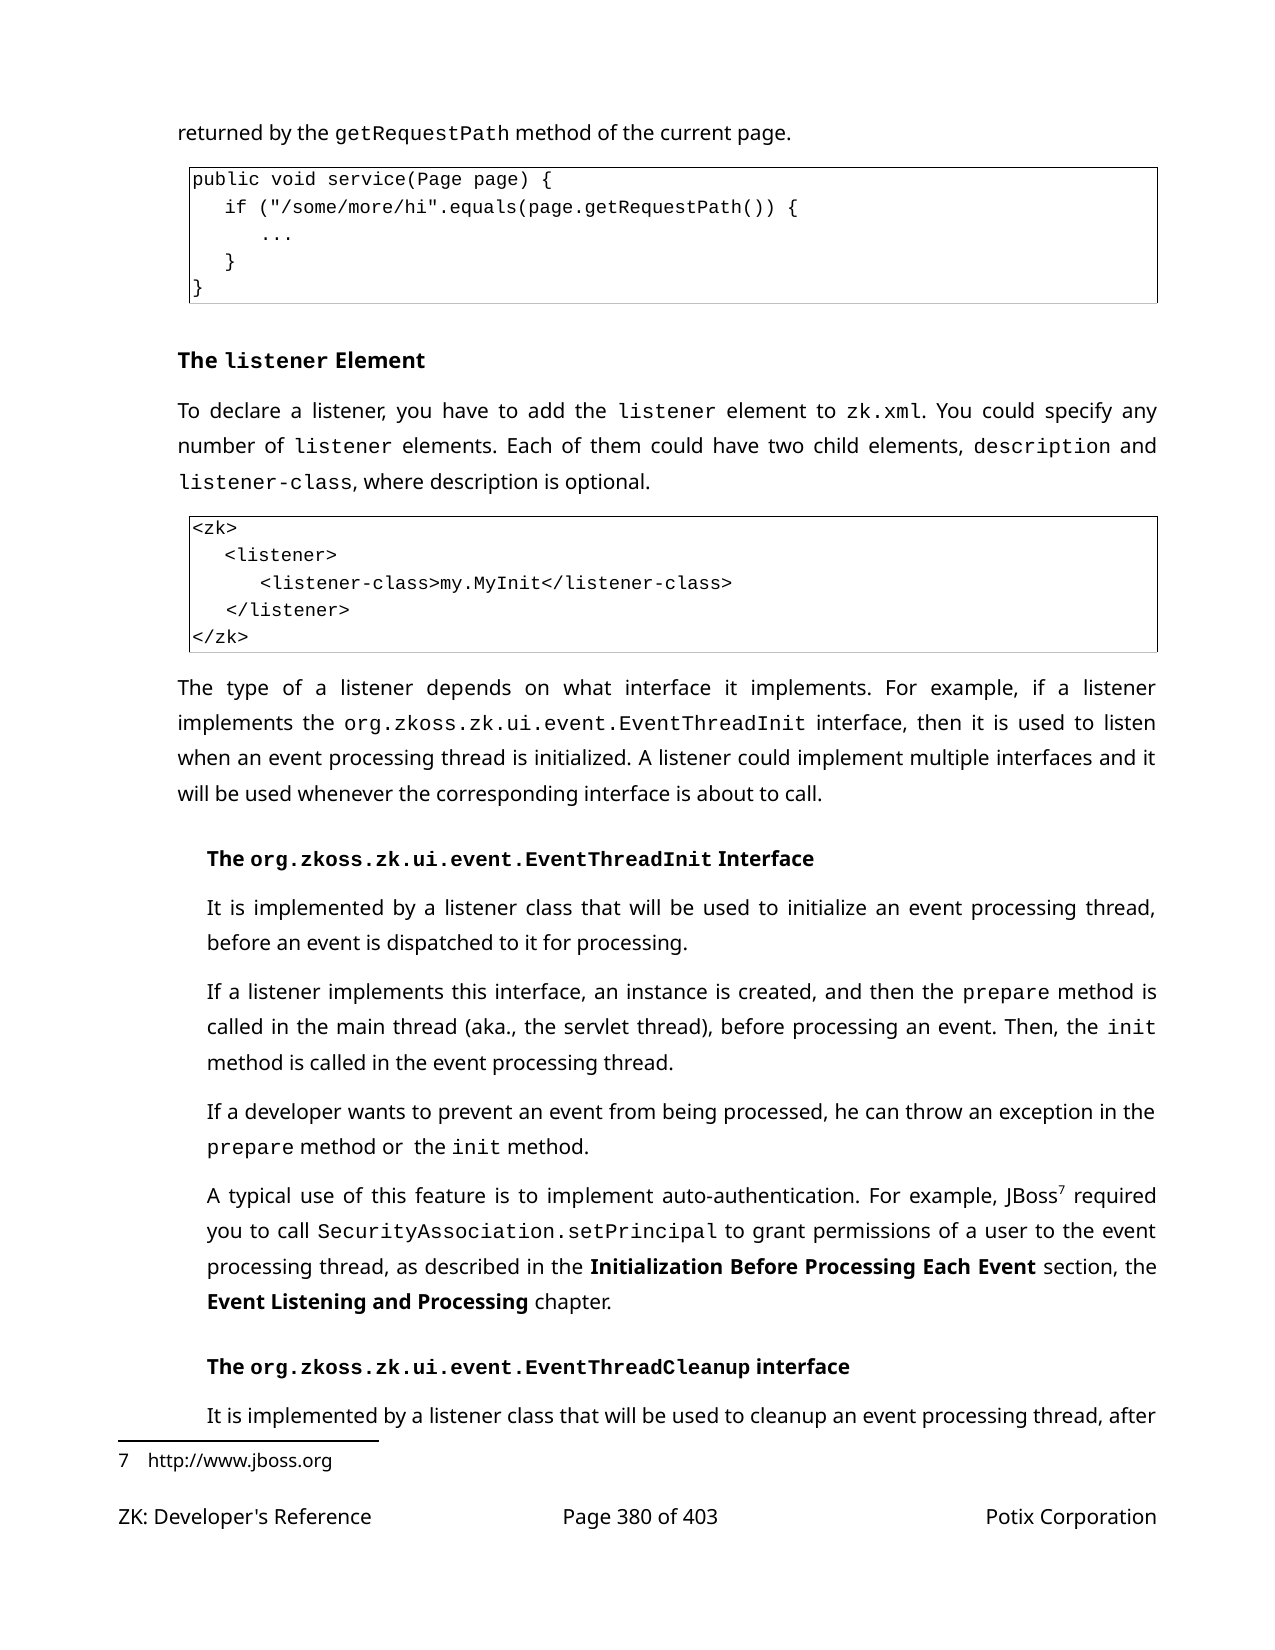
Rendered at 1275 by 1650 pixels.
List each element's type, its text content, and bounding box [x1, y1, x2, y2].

text </listener> [190, 598, 1157, 622]
text A typical use of this feature is to implement auto-authentication. For example, JBoss required you to call SecurityAssociation.setPrincipal to grant permissions of a user to the event processing thread, as described in the Initialization Before Processing Each Event section, the Event Listening and Processing chapter. [207, 1181, 1157, 1315]
text } } [190, 249, 1157, 303]
subtitle The org.zkoss.zk.ui.event.EventThreadInit Interface [207, 844, 1157, 872]
text <listener-class>my.MyInit</listener-class> [190, 571, 1157, 595]
text If a developer wants to prevent an event from being processed, he can throw an exception in the prepare method or the init method. [207, 1097, 1157, 1161]
text <listener> [190, 543, 1157, 568]
subtitle The org.zkoss.zk.ui.event.EventThreadCleanup interface [207, 1352, 1157, 1381]
subtitle The listener Element [177, 345, 1157, 375]
text http://www.jboss.org [118, 1447, 1157, 1473]
text </zk> [190, 625, 1157, 652]
text public void service(Page page) { [190, 168, 1157, 192]
text It is implemented by a listener class that will be used to initialize an event processing thread, before an event is dispatched to it for processing. [207, 893, 1157, 956]
text ... [190, 222, 1157, 246]
text if ("/some/more/hi".equals(page.getRequestPath()) { [190, 194, 1157, 219]
text returned by the getRequestPath method of the current page. [177, 118, 1157, 147]
text The type of a listener depends on what interface it implements. For example, if a listener implements the org.zkoss.zk.ui.event.EventThreadInit interface, then it is used to listen when an event processing thread is initialized. A listener could implement multiple interfaces and it will be used whenever the corresponding interface is about to call. [177, 673, 1157, 807]
text <zk> [190, 517, 1157, 540]
text To declare a listener, you have to add the listener element to zk.xml. You could specify any number of listener elements. Each of them could have two child elements, description and listener-class, where description is optional. [177, 396, 1157, 496]
text It is implemented by a listener class that will be used to cleanup an event processing thread, after [207, 1401, 1157, 1429]
text If a listener implements this interface, an instance is created, and then the prepare method is called in the main thread (aka., the servlet thread), before processing an event. Then, the init method is called in the event processing thread. [207, 977, 1157, 1076]
